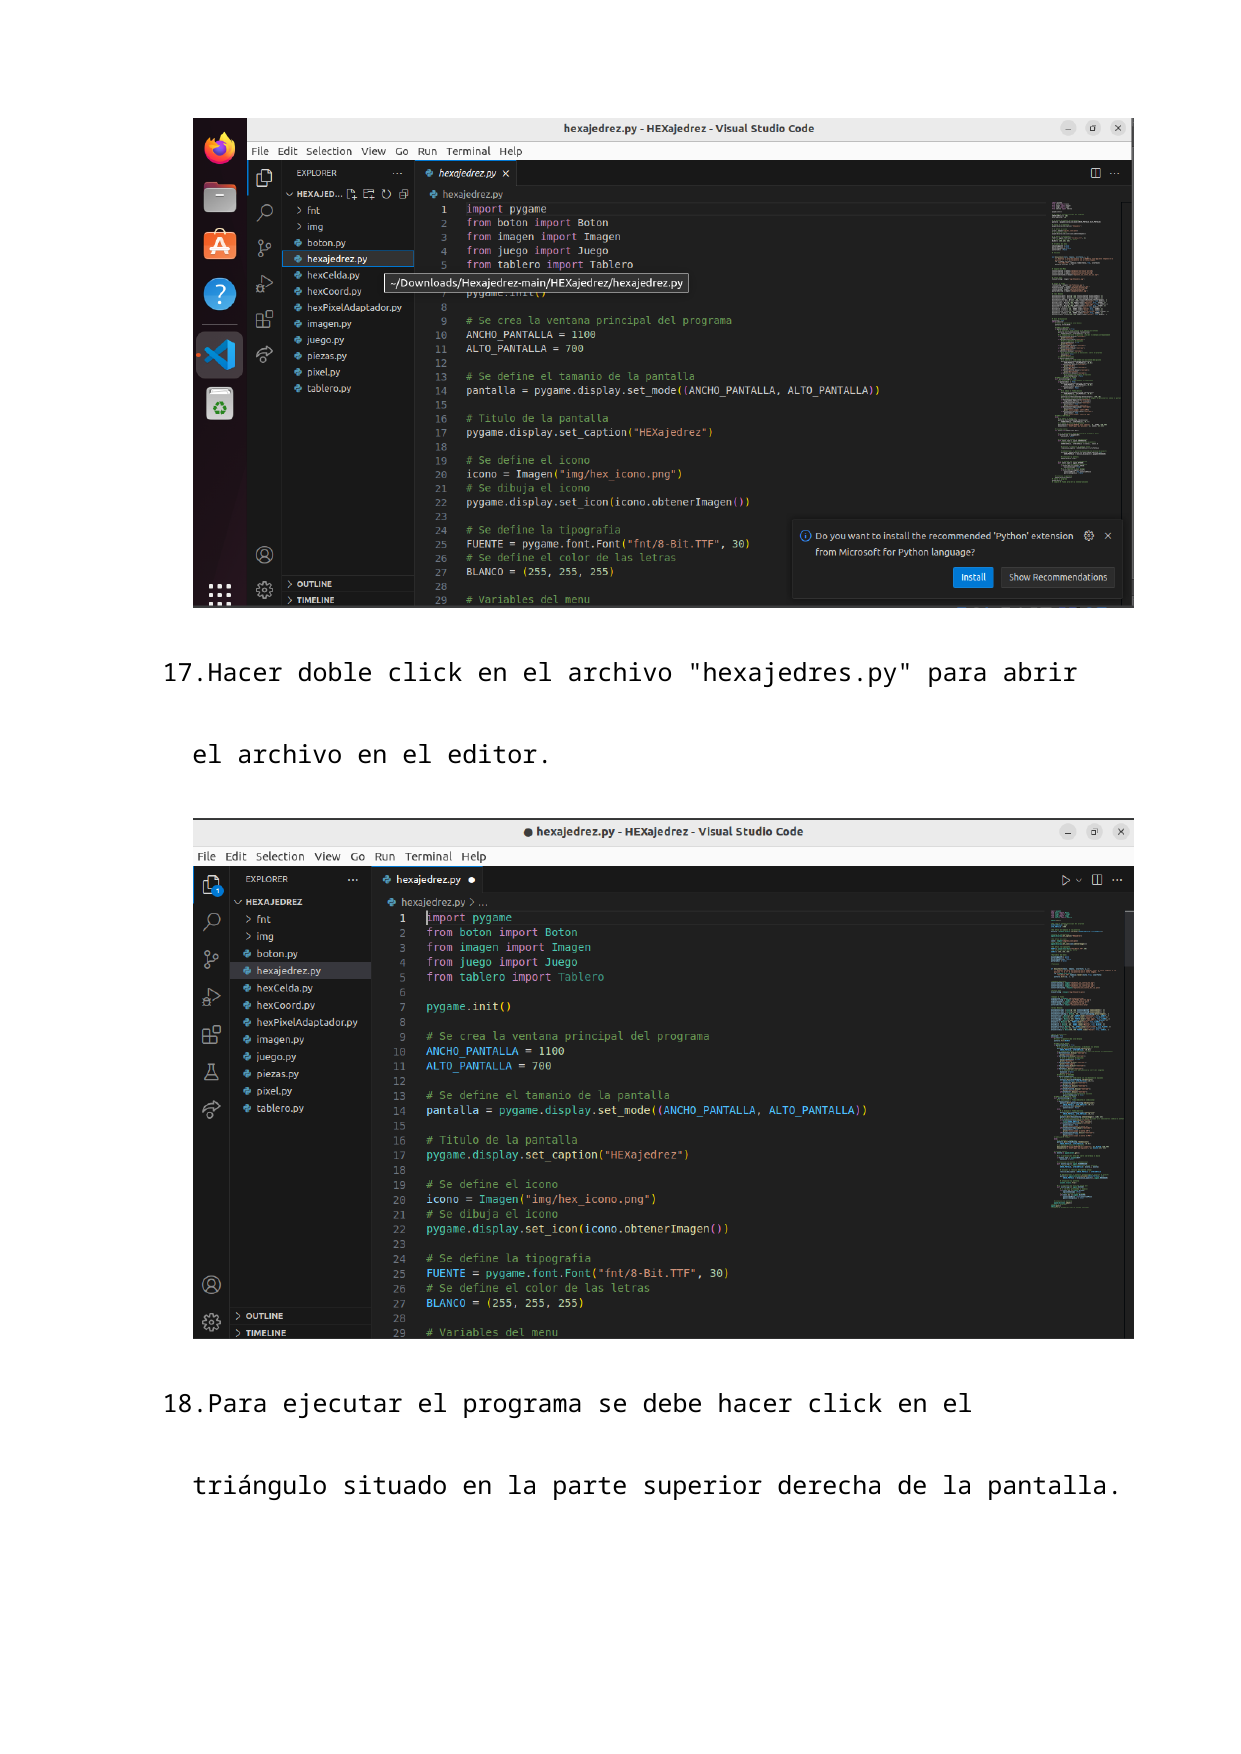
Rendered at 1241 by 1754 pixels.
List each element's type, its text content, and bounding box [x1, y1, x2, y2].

picture [193, 818, 1134, 1339]
list Hacer doble click en el archivo "hexajedres.py" para abrir el archivo en el editor. [162, 655, 1122, 771]
picture [193, 118, 1134, 608]
list Para ejecutar el programa se debe hacer click en el triángulo situado en la parte superior derecha de la pantalla. [162, 1386, 1122, 1502]
